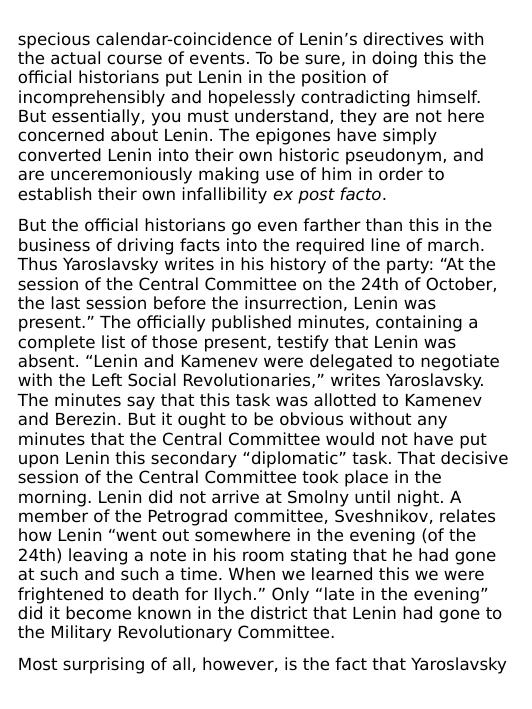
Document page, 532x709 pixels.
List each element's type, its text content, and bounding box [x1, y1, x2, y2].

text Most surprising of all, however, is the fact that Yaroslavsky [18, 655, 514, 674]
text specious calendar-coincidence of Lenin’s directives with the actual course of events. To be sure, in doing this the official historians put Lenin in the position of incomprehensibly and hopelessly contradicting himself. But essentially, you must understand, they are not here concerned about Lenin. The epigones have simply converted Lenin into their own historic pseudonym, and are unceremoniously making use of him in order to establish their own infallibility ex post facto. [18, 29, 514, 204]
text But the official historians go even farther than this in the business of driving facts into the required line of march. Thus Yaroslavsky writes in his history of the party: “At the session of the Central Committee on the 24th of October, the last session before the insurrection, Lenin was present.” The officially published minutes, containing a complete list of those present, testify that Lenin was absent. “Lenin and Kamenev were delegated to negotiate with the Left Social Revolutionaries,” writes Yaroslavsky. The minutes say that this task was allotted to Kamenev and Berezin. But it ought to be obvious without any minutes that the Central Committee would not have put upon Lenin this secondary “diplomatic” task. That decisive session of the Central Committee took place in the morning. Lenin did not arrive at Smolny until night. A member of the Petrograd committee, Sveshnikov, relates how Lenin “went out somewhere in the evening (of the 24th) leaving a note in his room stating that he had gone at such and such a time. When we learned this we were frightened to death for Ilych.” Only “late in the evening” did it become known in the district that Lenin had gone to the Military Revolutionary Committee. [18, 216, 514, 643]
